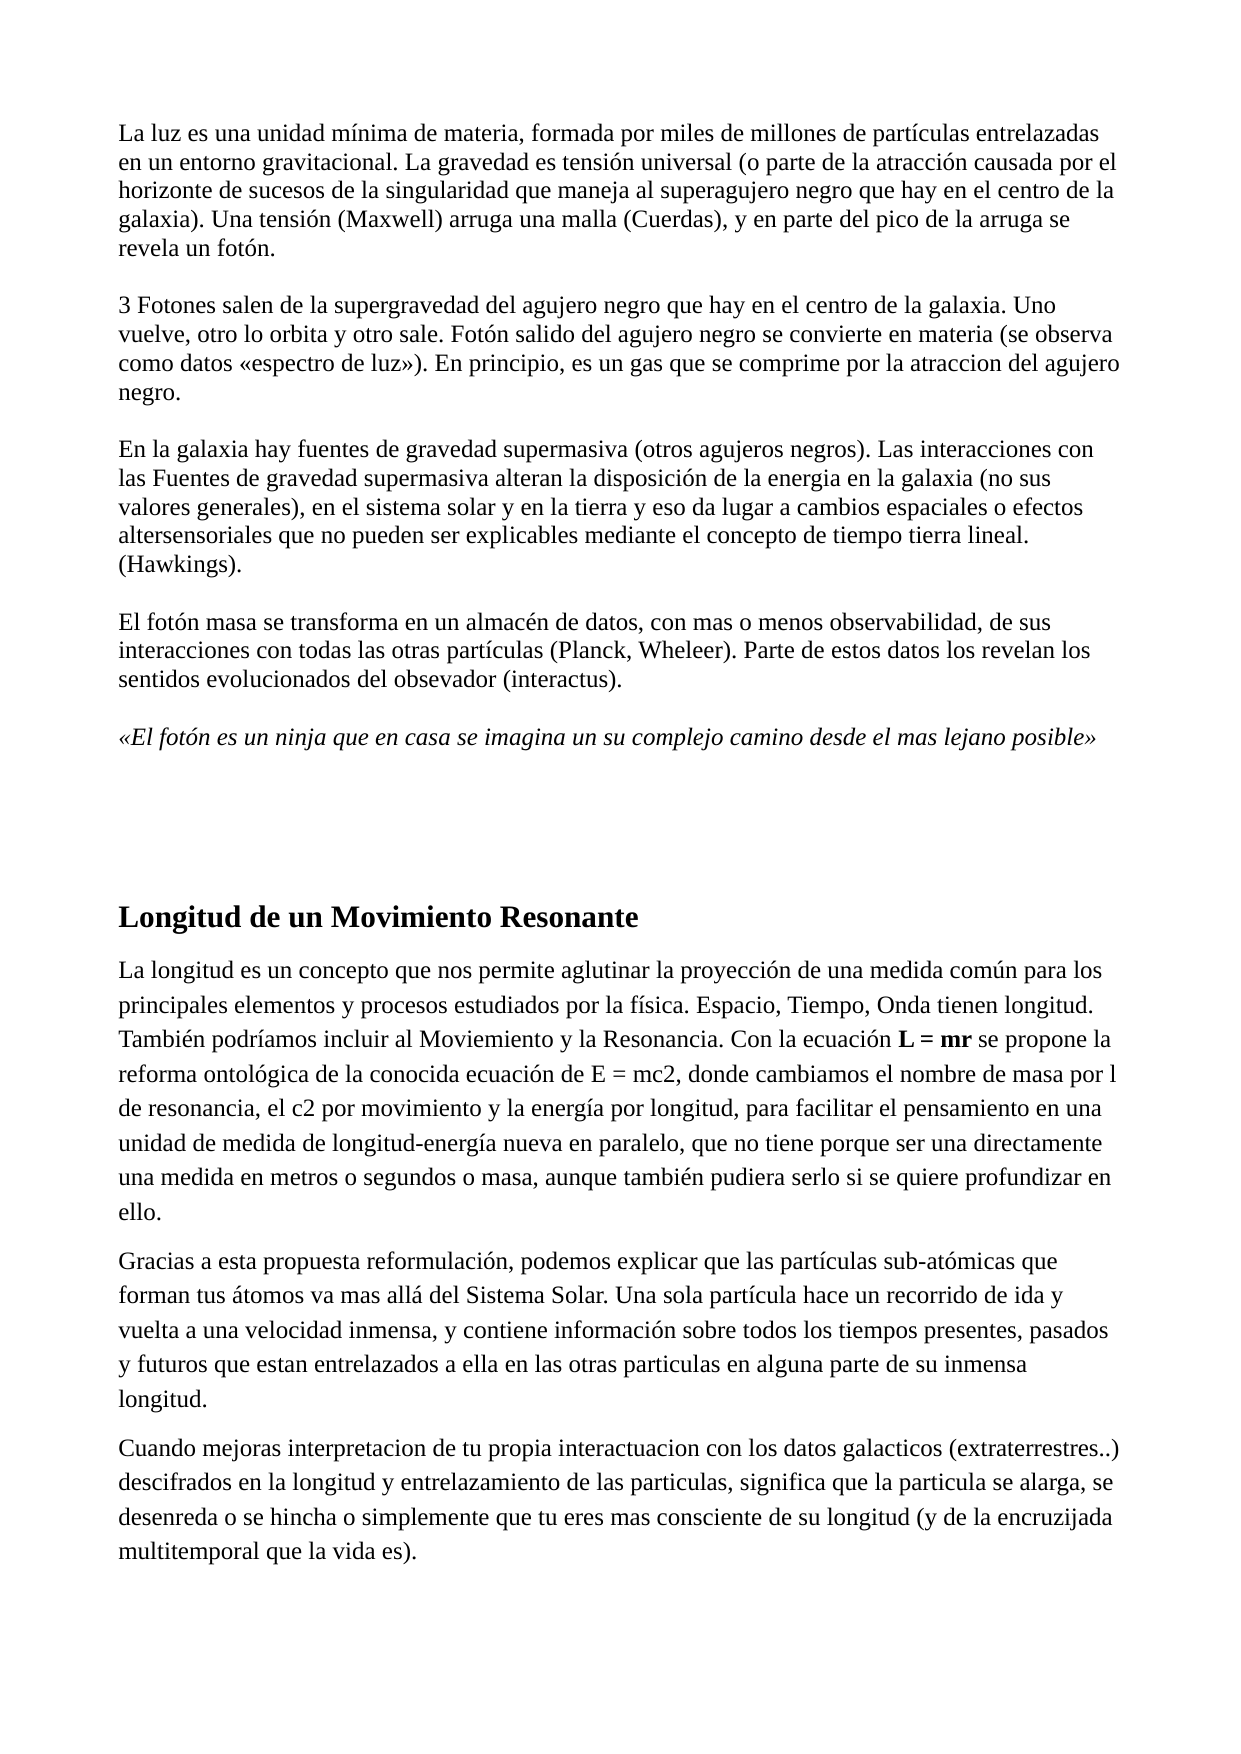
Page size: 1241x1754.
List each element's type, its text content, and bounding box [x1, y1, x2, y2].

text En la galaxia hay fuentes de gravedad supermasiva (otros agujeros negros). Las interacciones con las Fuentes de gravedad supermasiva alteran la disposición de la energia en la galaxia (no sus valores generales), en el sistema solar y en la tierra y eso da lugar a cambios espaciales o efectos altersensoriales que no pueden ser explicables mediante el concepto de tiempo tierra lineal. (Hawkings). [118, 434, 1122, 578]
text «El fotón es un ninja que en casa se imagina un su complejo camino desde el mas lejano posible» [118, 722, 1122, 751]
text Gracias a esta propuesta reformulación, podemos explicar que las partículas sub-atómicas que forman tus átomos va mas allá del Sistema Solar. Una sola partícula hace un recorrido de ida y vuelta a una velocidad inmensa, y contiene información sobre todos los tiempos presentes, pasados y futuros que estan entrelazados a ella en las otras particulas en alguna parte de su inmensa longitud. [118, 1246, 1122, 1413]
text Cuando mejoras interpretacion de tu propia interactuacion con los datos galacticos (extraterrestres..) descifrados en la longitud y entrelazamiento de las particulas, significa que la particula se alarga, se desenreda o se hincha o simplemente que tu eres mas consciente de su longitud (y de la encruzijada multitemporal que la vida es). [118, 1433, 1122, 1565]
text El fotón masa se transforma en un almacén de datos, con mas o menos observabilidad, de sus interacciones con todas las otras partículas (Planck, Wheleer). Parte de estos datos los revelan los sentidos evolucionados del obsevador (interactus). [118, 607, 1122, 693]
text 3 Fotones salen de la supergravedad del agujero negro que hay en el centro de la galaxia. Uno vuelve, otro lo orbita y otro sale. Fotón salido del agujero negro se convierte en materia (se observa como datos «espectro de luz»). En principio, es un gas que se comprime por la atraccion del agujero negro. [118, 291, 1122, 406]
text La luz es una unidad mínima de materia, formada por miles de millones de partículas entrelazadas en un entorno gravitacional. La gravedad es tensión universal (o parte de la atracción causada por el horizonte de sucesos de la singularidad que maneja al superagujero negro que hay en el centro de la galaxia). Una tensión (Maxwell) arruga una malla (Cuerdas), y en parte del pico de la arruga se revela un fotón. [118, 118, 1122, 262]
text La longitud es un concepto que nos permite aglutinar la proyección de una medida común para los principales elementos y procesos estudiados por la física. Espacio, Tiempo, Onda tienen longitud. También podríamos incluir al Moviemiento y la Resonancia. Con la ecuación L = mr se propone la reforma ontológica de la conocida ecuación de E = mc2, donde cambiamos el nombre de masa por l de resonancia, el c2 por movimiento y la energía por longitud, para facilitar el pensamiento en una unidad de medida de longitud-energía nueva en paralelo, que no tiene porque ser una directamente una medida en metros o segundos o masa, aunque también pudiera serlo si se quiere profundizar en ello. [118, 956, 1122, 1226]
text Longitud de un Movimiento Resonante [118, 898, 1122, 934]
